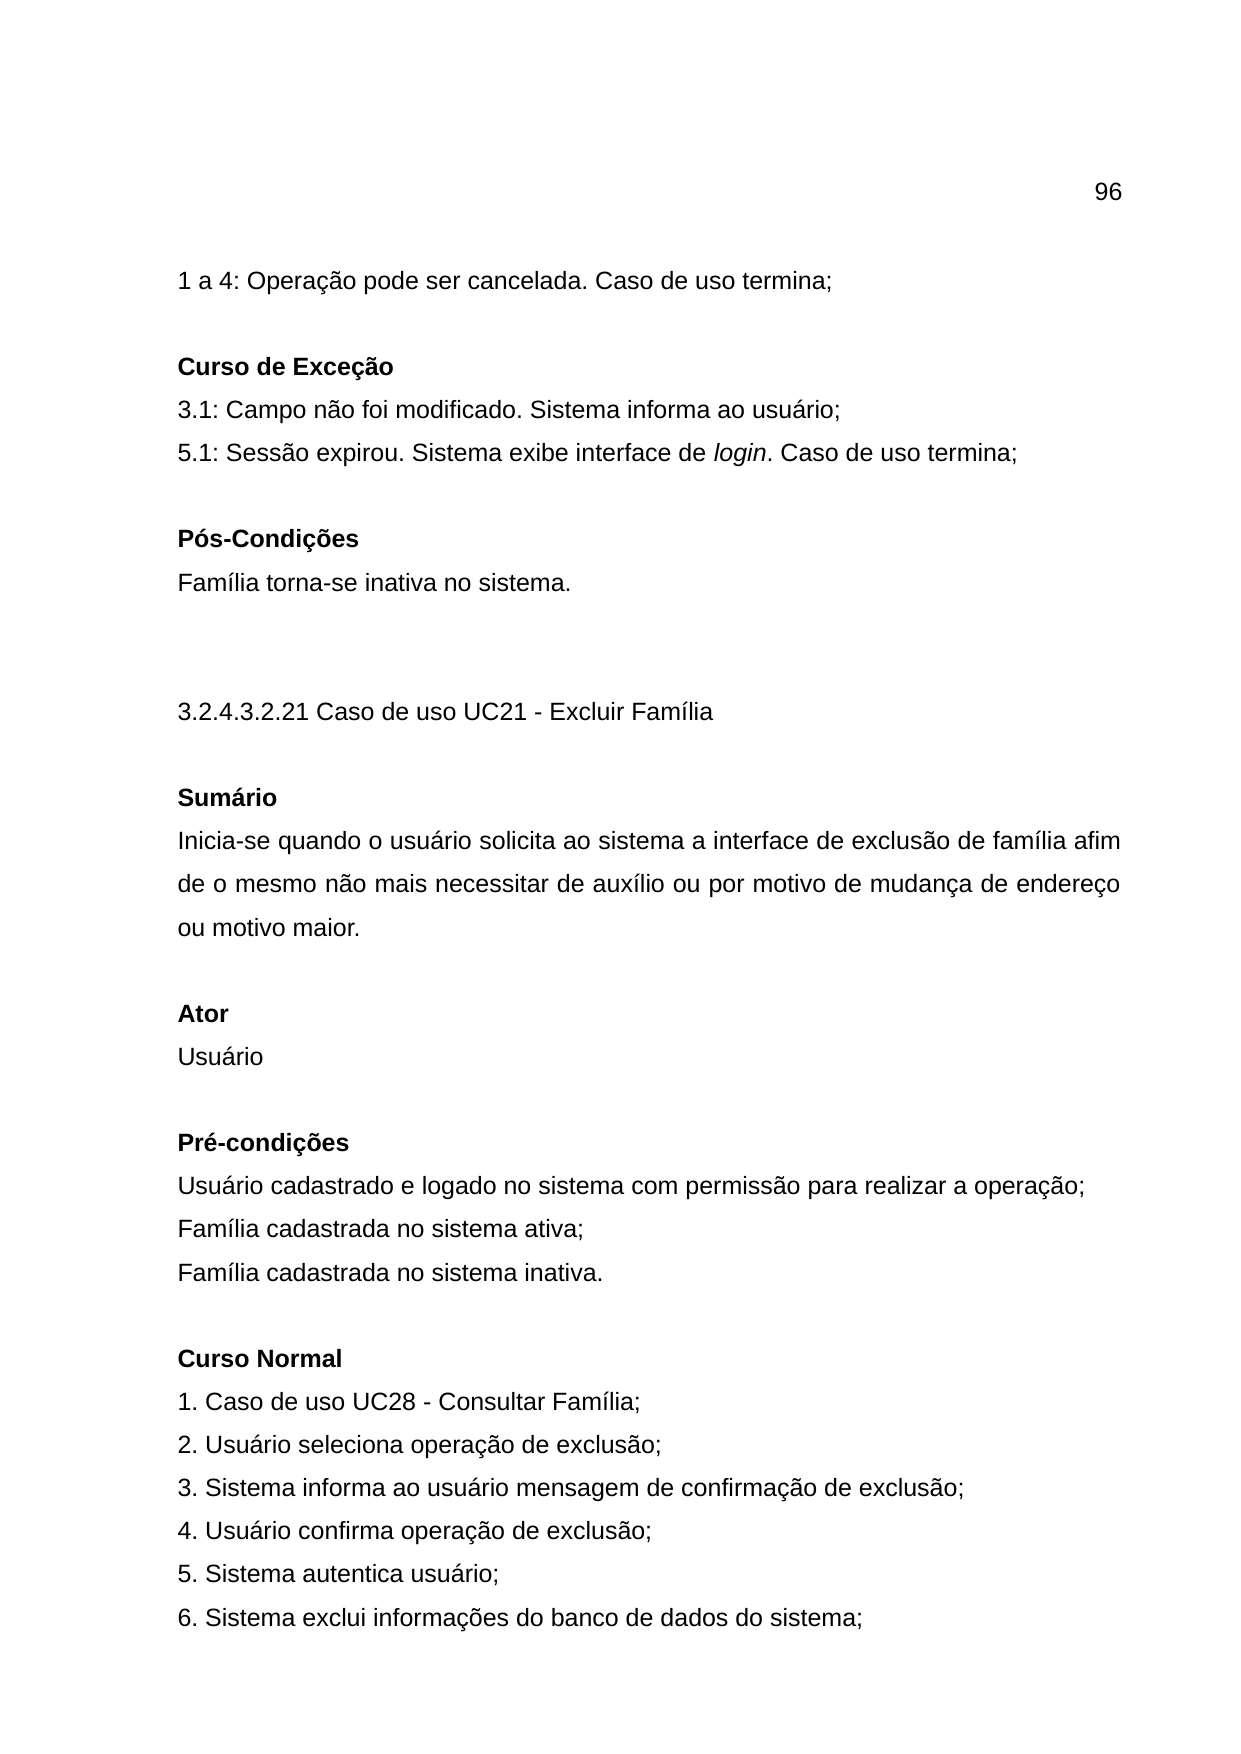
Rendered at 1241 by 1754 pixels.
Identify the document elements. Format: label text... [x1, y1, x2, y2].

text 1 a 4: Operação pode ser cancelada. Caso de uso termina; [177, 266, 1122, 294]
text 3. Sistema informa ao usuário mensagem de confirmação de exclusão; [177, 1473, 1122, 1502]
text 5.1: Sessão expirou. Sistema exibe interface de login. Caso de uso termina; [177, 438, 1122, 467]
text 4. Usuário confirma operação de exclusão; [177, 1516, 1122, 1545]
text Ator [177, 999, 1122, 1028]
text Usuário [177, 1042, 1122, 1071]
text Sumário [177, 783, 1122, 812]
text 6. Sistema exclui informações do banco de dados do sistema; [177, 1603, 1122, 1631]
text 3.1: Campo não foi modificado. Sistema informa ao usuário; [177, 395, 1122, 424]
text Família cadastrada no sistema inativa. [177, 1258, 1122, 1286]
text Família cadastrada no sistema ativa; [177, 1214, 1122, 1243]
text 3.2.4.3.2.21 Caso de uso UC21 - Excluir Família [177, 697, 1122, 726]
text Usuário cadastrado e logado no sistema com permissão para realizar a operação; [177, 1171, 1122, 1200]
text Pré-condições [177, 1128, 1122, 1157]
text 2. Usuário seleciona operação de exclusão; [177, 1430, 1122, 1459]
text Pós-Condições [177, 524, 1122, 553]
text 5. Sistema autentica usuário; [177, 1559, 1122, 1588]
text Curso Normal [177, 1344, 1122, 1373]
text Curso de Exceção [177, 352, 1122, 381]
text Inicia-se quando o usuário solicita ao sistema a interface de exclusão de família afim de o mesmo não mais necessitar de auxílio ou por motivo de mudança de endereço ou motivo maior. [177, 826, 1122, 941]
text Família torna-se inativa no sistema. [177, 568, 1122, 596]
text 1. Caso de uso UC28 - Consultar Família; [177, 1387, 1122, 1416]
